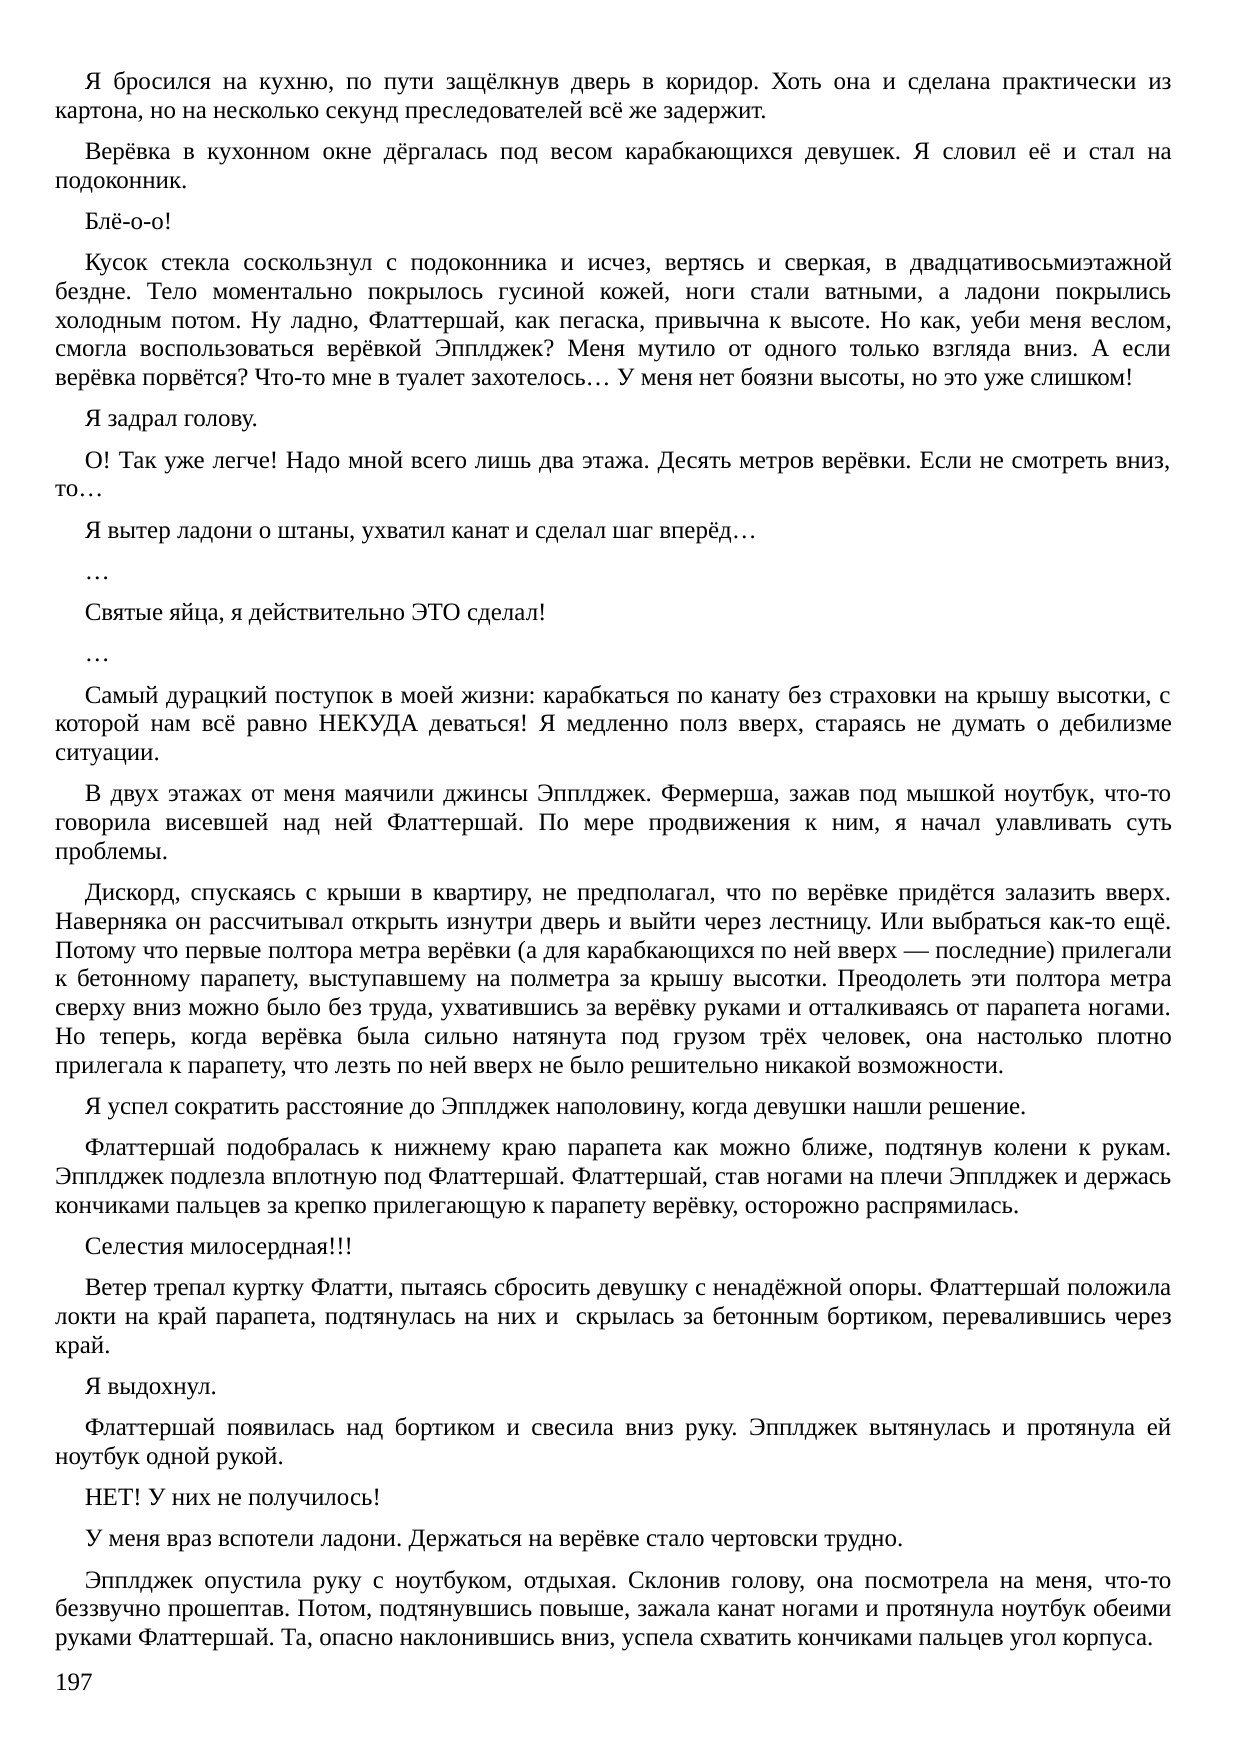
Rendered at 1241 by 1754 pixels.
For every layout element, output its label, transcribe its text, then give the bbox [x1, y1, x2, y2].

text О! Так уже легче! Надо мной всего лишь два этажа. Десять метров верёвки. Если не смотреть вниз, то… [55, 445, 1173, 502]
text Я задрал голову. [55, 403, 1173, 432]
text Святые яйца, я действительно ЭТО сделал! [55, 597, 1173, 626]
text … [55, 638, 1173, 667]
text Верёвка в кухонном окне дёргалась под весом карабкающихся девушек. Я словил её и стал на подоконник. [55, 136, 1173, 193]
text Я вытер ладони о штаны, ухватил канат и сделал шаг вперёд… [55, 515, 1173, 543]
text Кусок стекла соскользнул с подоконника и исчез, вертясь и сверкая, в двадцативосьмиэтажной бездне. Тело моментально покрылось гусиной кожей, ноги стали ватными, а ладони покрылись холодным потом. Ну ладно, Флаттершай, как пегаска, привычна к высоте. Но как, уеби меня веслом, смогла воспользоваться верёвкой Эпплджек? Меня мутило от одного только взгляда вниз. А если верёвка порвётся? Что-то мне в туалет захотелось… У меня нет боязни высоты, но это уже слишком! [55, 247, 1173, 391]
text Я бросился на кухню, по пути защёлкнув дверь в коридор. Хоть она и сделана практически из картона, но на несколько секунд преследователей всё же задержит. [55, 66, 1173, 123]
text Эпплджек опустила руку с ноутбуком, отдыхая. Склонив голову, она посмотрела на меня, что-то беззвучно прошептав. Потом, подтянувшись повыше, зажала канат ногами и протянула ноутбук обеими руками Флаттершай. Та, опасно наклонившись вниз, успела схватить кончиками пальцев угол корпуса. [55, 1565, 1173, 1651]
text Блё-о-о! [55, 206, 1173, 235]
text Селестия милосердная!!! [55, 1231, 1173, 1260]
text НЕТ! У них не получилось! [55, 1482, 1173, 1511]
text … [55, 556, 1173, 585]
text Ветер трепал куртку Флатти, пытаясь сбросить девушку с ненадёжной опоры. Флаттершай положила локти на край парапета, подтянулась на них и скрылась за бетонным бортиком, перевалившись через край. [55, 1272, 1173, 1358]
text У меня враз вспотели ладони. Держаться на верёвке стало чертовски трудно. [55, 1523, 1173, 1552]
text Дискорд, спускаясь с крыши в квартиру, не предполагал, что по верёвке придётся залазить вверх. Наверняка он рассчитывал открыть изнутри дверь и выйти через лестницу. Или выбраться как-то ещё. Потому что первые полтора метра верёвки (а для карабкающихся по ней вверх — последние) прилегали к бетонному парапету, выступавшему на полметра за крышу высотки. Преодолеть эти полтора метра сверху вниз можно было без труда, ухватившись за верёвку руками и отталкиваясь от парапета ногами. Но теперь, когда верёвка была сильно натянута под грузом трёх человек, она настолько плотно прилегала к парапету, что лезть по ней вверх не было решительно никакой возможности. [55, 877, 1173, 1078]
text Я выдохнул. [55, 1371, 1173, 1400]
text Я успел сократить расстояние до Эпплджек наполовину, когда девушки нашли решение. [55, 1091, 1173, 1120]
text Флаттершай подобралась к нижнему краю парапета как можно ближе, подтянув колени к рукам. Эпплджек подлезла вплотную под Флаттершай. Флаттершай, став ногами на плечи Эпплджек и держась кончиками пальцев за крепко прилегающую к парапету верёвку, осторожно распрямилась. [55, 1132, 1173, 1218]
text В двух этажах от меня маячили джинсы Эпплджек. Фермерша, зажав под мышкой ноутбук, что-то говорила висевшей над ней Флаттершай. По мере продвижения к ним, я начал улавливать суть проблемы. [55, 778, 1173, 865]
text Самый дурацкий поступок в моей жизни: карабкаться по канату без страховки на крышу высотки, с которой нам всё равно НЕКУДА деваться! Я медленно полз вверх, стараясь не думать о дебилизме ситуации. [55, 680, 1173, 766]
text Флаттершай появилась над бортиком и свесила вниз руку. Эпплджек вытянулась и протянула ей ноутбук одной рукой. [55, 1412, 1173, 1470]
